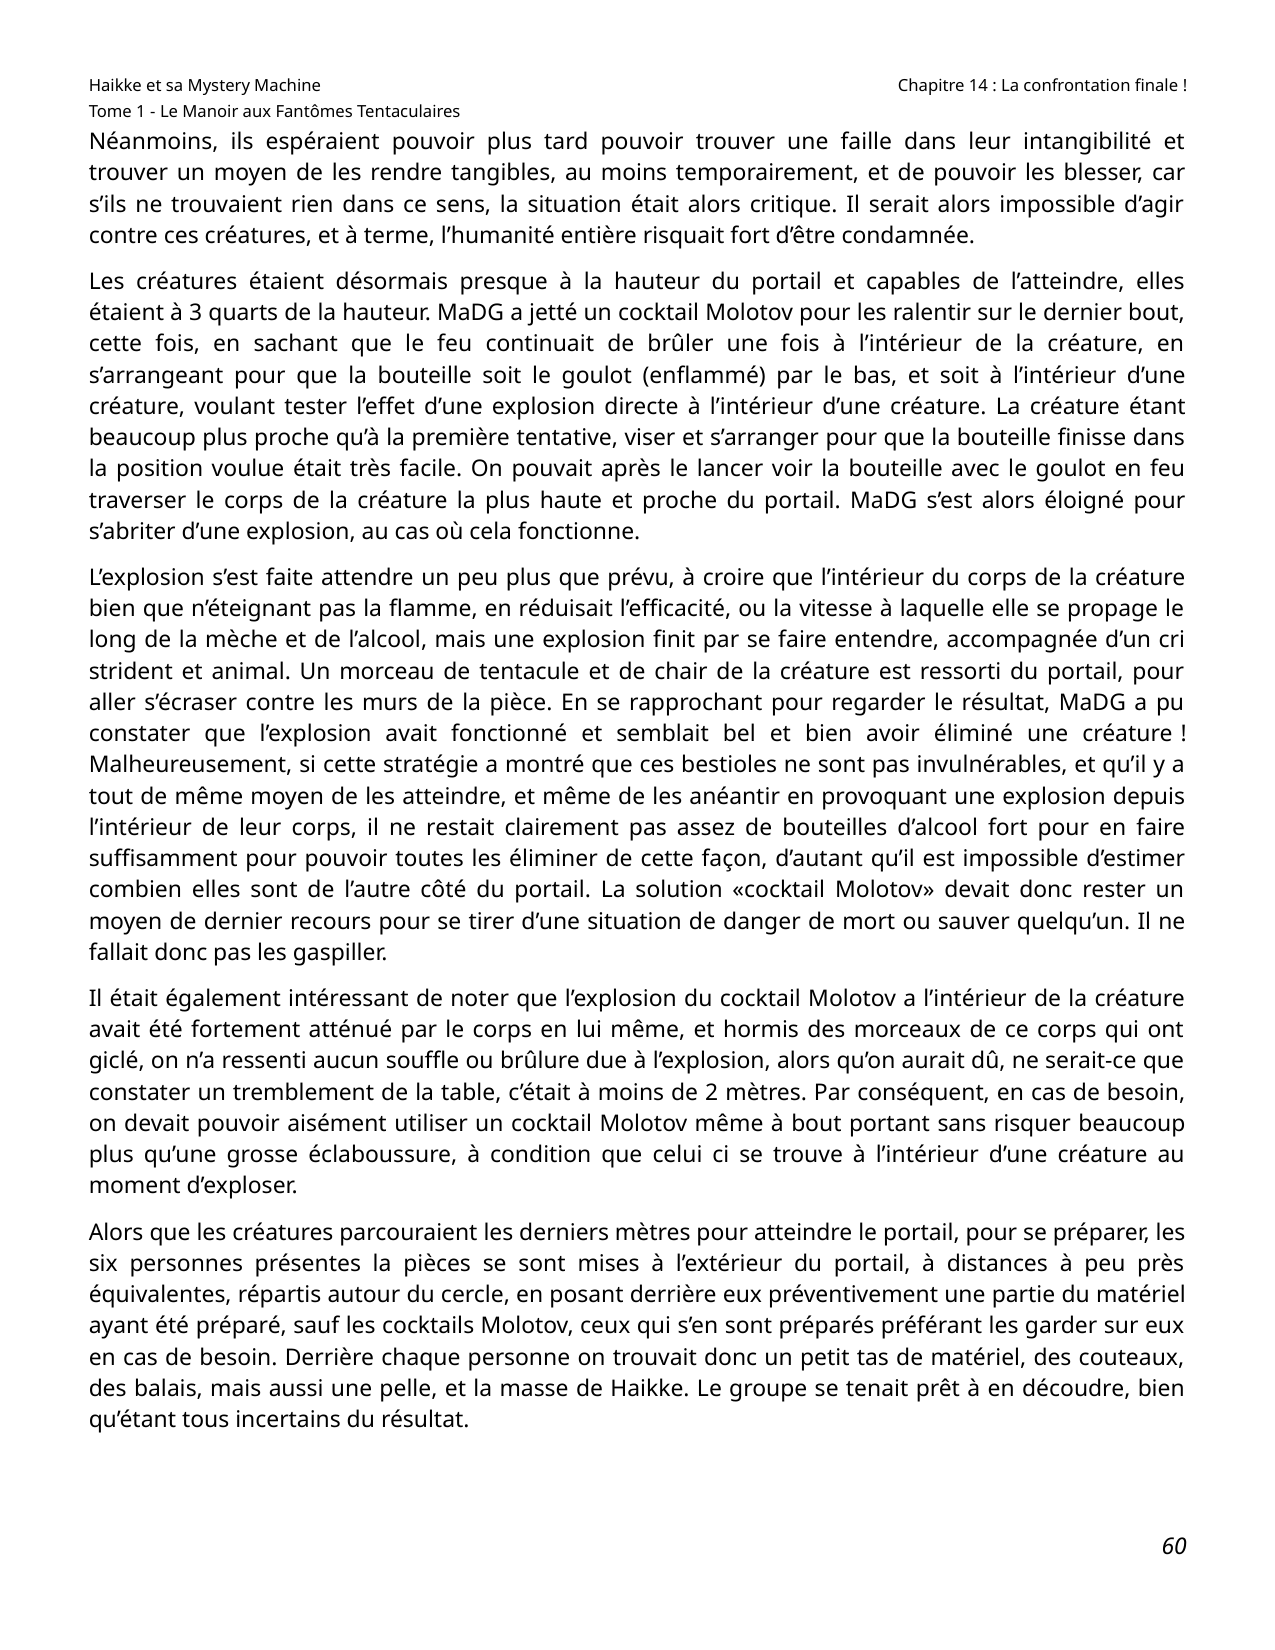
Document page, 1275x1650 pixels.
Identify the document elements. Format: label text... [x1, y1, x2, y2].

text Néanmoins, ils espéraient pouvoir plus tard pouvoir trouver une faille dans leur intangibilité et trouver un moyen de les rendre tangibles, au moins temporairement, et de pouvoir les blesser, car s’ils ne trouvaient rien dans ce sens, la situation était alors critique. Il serait alors impossible d’agir contre ces créatures, et à terme, l’humanité entière risquait fort d’être condamnée. [88, 125, 1186, 250]
text Alors que les créatures parcouraient les derniers mètres pour atteindre le portail, pour se préparer, les six personnes présentes la pièces se sont mises à l’extérieur du portail, à distances à peu près équivalentes, répartis autour du cercle, en posant derrière eux préventivement une partie du matériel ayant été préparé, sauf les cocktails Molotov, ceux qui s’en sont préparés préférant les garder sur eux en cas de besoin. Derrière chaque personne on trouvait donc un petit tas de matériel, des couteaux, des balais, mais aussi une pelle, et la masse de Haikke. Le groupe se tenait prêt à en découdre, bien qu’étant tous incertains du résultat. [88, 1216, 1186, 1434]
text L’explosion s’est faite attendre un peu plus que prévu, à croire que l’intérieur du corps de la créature bien que n’éteignant pas la flamme, en réduisait l’efficacité, ou la vitesse à laquelle elle se propage le long de la mèche et de l’alcool, mais une explosion finit par se faire entendre, accompagnée d’un cri strident et animal. Un morceau de tentacule et de chair de la créature est ressorti du portail, pour aller s’écraser contre les murs de la pièce. En se rapprochant pour regarder le résultat, MaDG a pu constater que l’explosion avait fonctionné et semblait bel et bien avoir éliminé une créature ! Malheureusement, si cette stratégie a montré que ces bestioles ne sont pas invulnérables, et qu’il y a tout de même moyen de les atteindre, et même de les anéantir en provoquant une explosion depuis l’intérieur de leur corps, il ne restait clairement pas assez de bouteilles d’alcool fort pour en faire suffisamment pour pouvoir toutes les éliminer de cette façon, d’autant qu’il est impossible d’estimer combien elles sont de l’autre côté du portail. La solution «cocktail Molotov» devait donc rester un moyen de dernier recours pour se tirer d’une situation de danger de mort ou sauver quelqu’un. Il ne fallait donc pas les gaspiller. [88, 561, 1186, 967]
text Les créatures étaient désormais presque à la hauteur du portail et capables de l’atteindre, elles étaient à 3 quarts de la hauteur. MaDG a jetté un cocktail Molotov pour les ralentir sur le dernier bout, cette fois, en sachant que le feu continuait de brûler une fois à l’intérieur de la créature, en s’arrangeant pour que la bouteille soit le goulot (enflammé) par le bas, et soit à l’intérieur d’une créature, voulant tester l’effet d’une explosion directe à l’intérieur d’une créature. La créature étant beaucoup plus proche qu’à la première tentative, viser et s’arranger pour que la bouteille finisse dans la position voulue était très facile. On pouvait après le lancer voir la bouteille avec le goulot en feu traverser le corps de la créature la plus haute et proche du portail. MaDG s’est alors éloigné pour s’abriter d’une explosion, au cas où cela fonctionne. [88, 265, 1186, 546]
text Il était également intéressant de noter que l’explosion du cocktail Molotov a l’intérieur de la créature avait été fortement atténué par le corps en lui même, et hormis des morceaux de ce corps qui ont giclé, on n’a ressenti aucun souffle ou brûlure due à l’explosion, alors qu’on aurait dû, ne serait-ce que constater un tremblement de la table, c’était à moins de 2 mètres. Par conséquent, en cas de besoin, on devait pouvoir aisément utiliser un cocktail Molotov même à bout portant sans risquer beaucoup plus qu’une grosse éclaboussure, à condition que celui ci se trouve à l’intérieur d’une créature au moment d’exploser. [88, 982, 1186, 1201]
